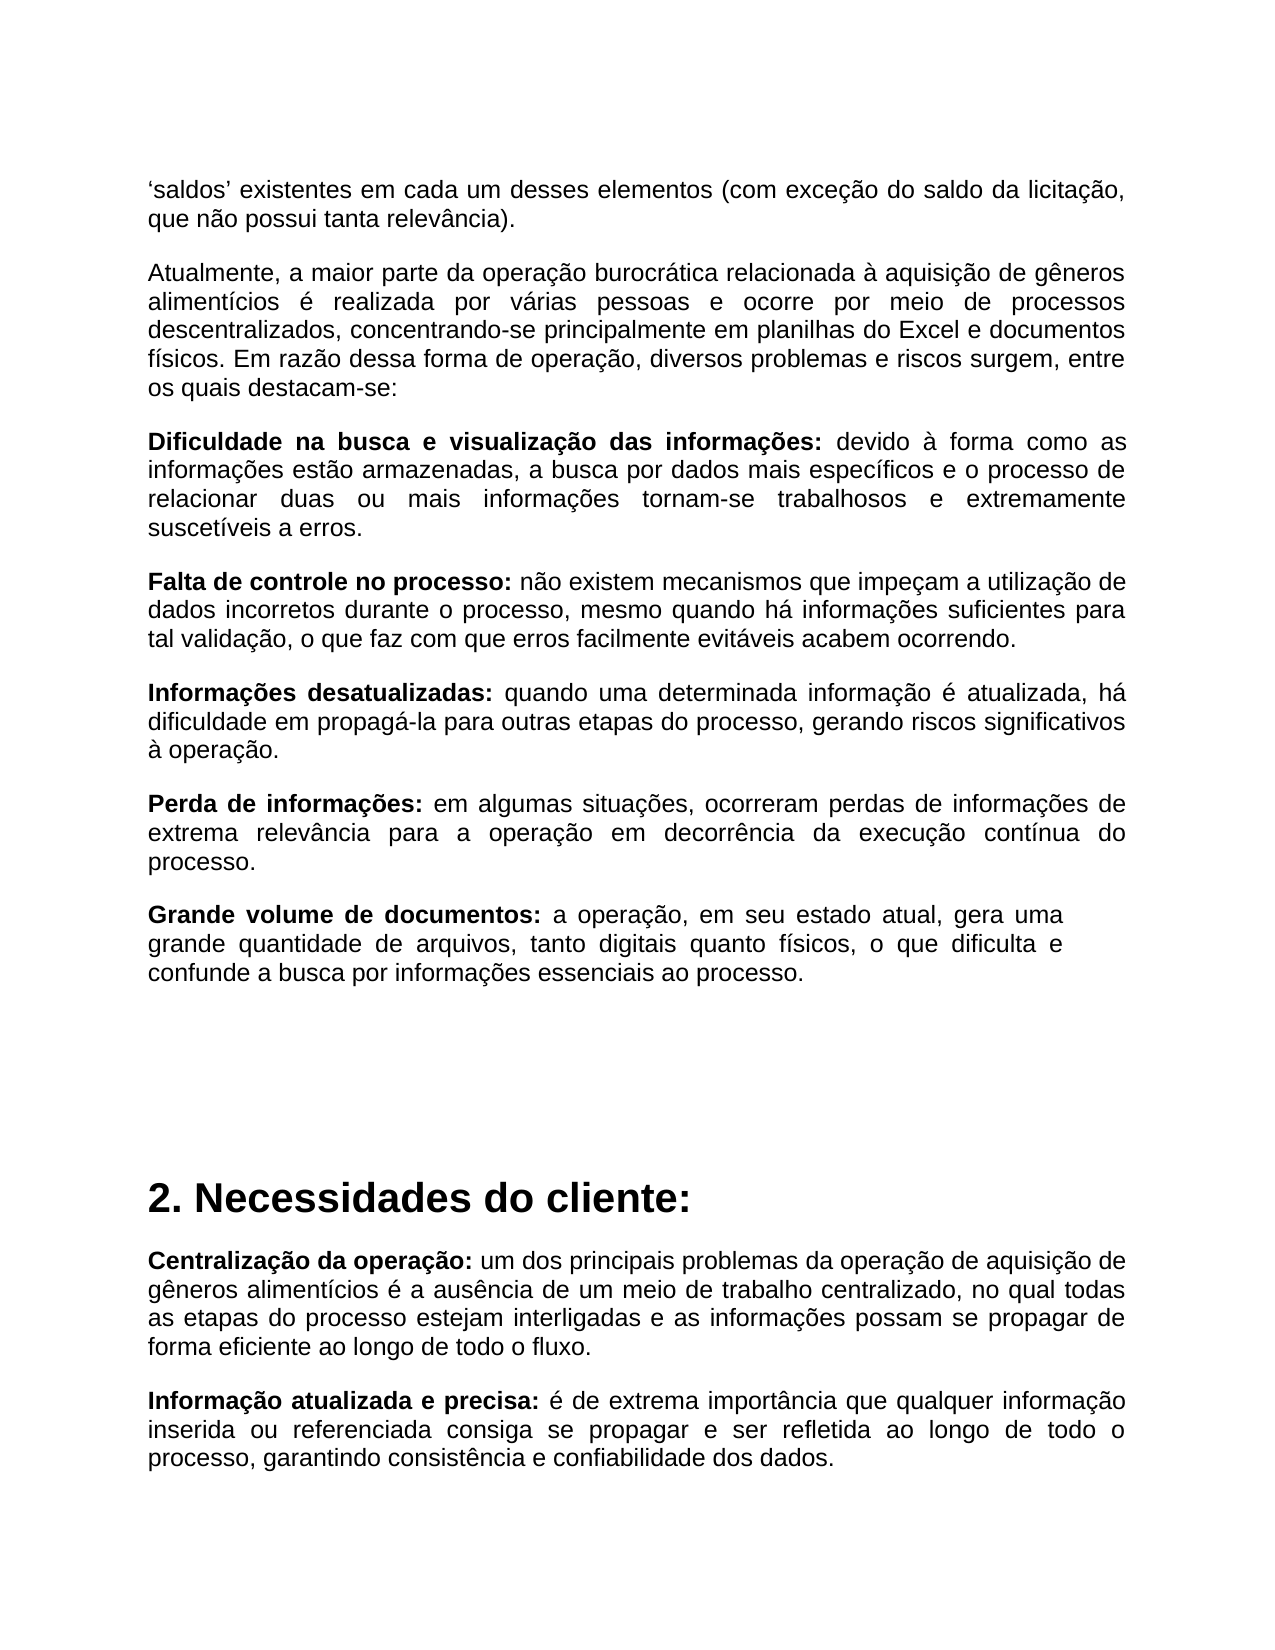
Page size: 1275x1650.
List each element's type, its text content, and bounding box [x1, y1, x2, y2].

text Perda de informações: em algumas situações, ocorreram perdas de informações de extrema relevância para a operação em decorrência da execução contínua do processo. [148, 789, 1127, 875]
text Atualmente, a maior parte da operação burocrática relacionada à aquisição de gêneros alimentícios é realizada por várias pessoas e ocorre por meio de processos descentralizados, concentrando-se principalmente em planilhas do Excel e documentos físicos. Em razão dessa forma de operação, diversos problemas e riscos surgem, entre os quais destacam-se: [148, 258, 1127, 402]
text Grande volume de documentos: a operação, em seu estado atual, gera uma grande quantidade de arquivos, tanto digitais quanto físicos, o que dificulta e confunde a busca por informações essenciais ao processo. [148, 900, 1065, 987]
text Falta de controle no processo: não existem mecanismos que impeçam a utilização de dados incorretos durante o processo, mesmo quando há informações suficientes para tal validação, o que faz com que erros facilmente evitáveis acabem ocorrendo. [148, 567, 1127, 653]
text Informação atualizada e precisa: é de extrema importância que qualquer informação inserida ou referenciada consiga se propagar e ser refletida ao longo de todo o processo, garantindo consistência e confiabilidade dos dados. [148, 1386, 1127, 1472]
text Informações desatualizadas: quando uma determinada informação é atualizada, há dificuldade em propagá-la para outras etapas do processo, gerando riscos significativos à operação. [148, 678, 1127, 764]
text Dificuldade na busca e visualização das informações: devido à forma como as informações estão armazenadas, a busca por dados mais específicos e o processo de relacionar duas ou mais informações tornam-se trabalhosos e extremamente suscetíveis a erros. [148, 427, 1127, 542]
text ‘saldos’ existentes em cada um desses elementos (com exceção do saldo da licitação, que não possui tanta relevância). [148, 175, 1127, 233]
text Centralização da operação: um dos principais problemas da operação de aquisição de gêneros alimentícios é a ausência de um meio de trabalho centralizado, no qual todas as etapas do processo estejam interligadas e as informações possam se propagar de forma eficiente ao longo de todo o fluxo. [148, 1246, 1127, 1361]
text 2. Necessidades do cliente: [148, 1173, 1127, 1221]
